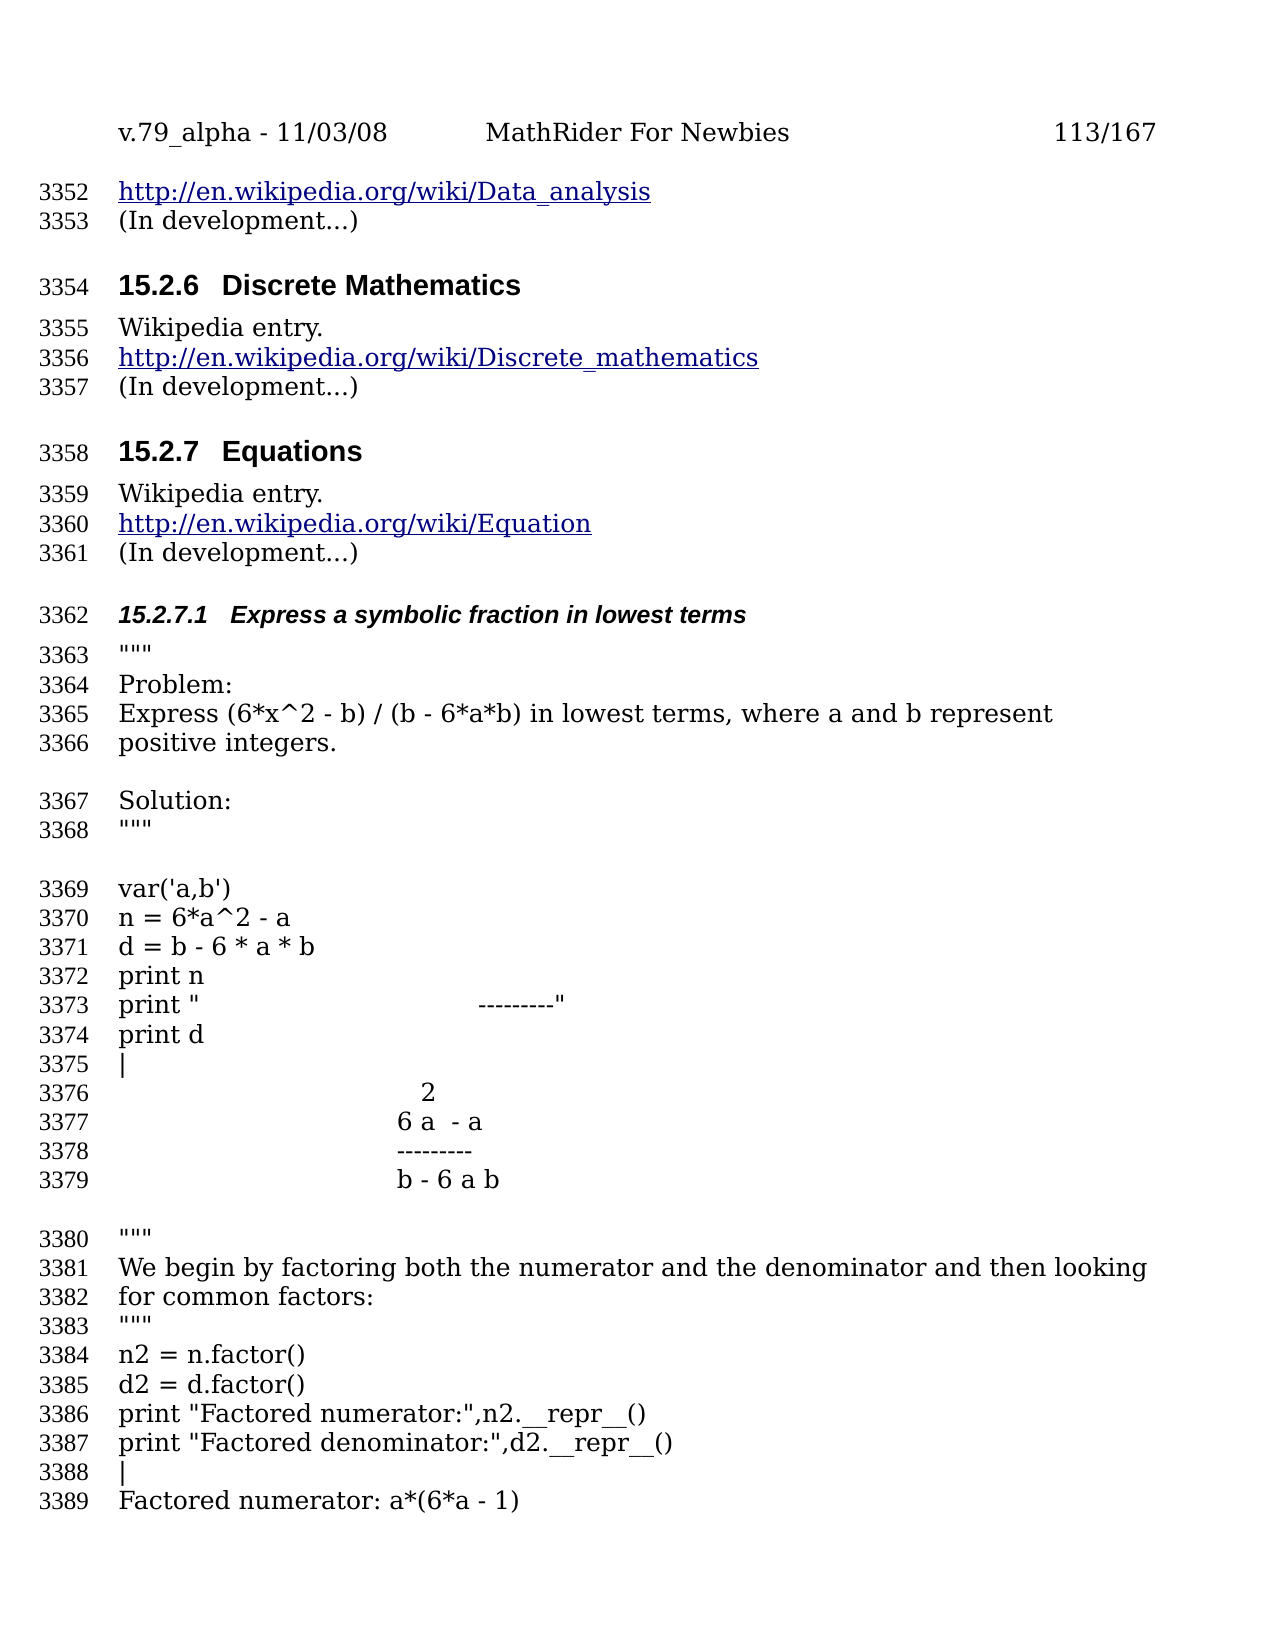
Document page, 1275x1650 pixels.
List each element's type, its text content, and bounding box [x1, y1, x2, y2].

text print "Factored numerator:",n2.__repr__() [118, 1399, 1157, 1428]
text b - 6 a b [118, 1166, 1157, 1195]
text --------- [118, 1137, 1157, 1166]
text d2 = d.factor() [118, 1370, 1157, 1399]
text """ [118, 1312, 1157, 1341]
text Express (6*x^2 - b) / (b - 6*a*b) in lowest terms, where a and b represent positive integers. [118, 699, 1157, 757]
text Solution: [118, 787, 1157, 816]
text n = 6*a^2 - a [118, 903, 1157, 932]
text n2 = n.factor() [118, 1341, 1157, 1370]
text Problem: [118, 670, 1157, 699]
text """ [118, 1224, 1157, 1253]
text Wikipedia entry. [118, 314, 1157, 343]
text d = b - 6 * a * b [118, 932, 1157, 962]
text http://en.wikipedia.org/wiki/Discrete_mathematics [118, 343, 1157, 372]
text var('a,b') [118, 874, 1157, 903]
text """ [118, 641, 1157, 670]
text print " ---------" [118, 991, 1157, 1020]
text (In development...) [118, 372, 1157, 401]
text (In development...) [118, 206, 1157, 235]
text http://en.wikipedia.org/wiki/Data_analysis [118, 177, 1157, 206]
subtitle Equations [118, 434, 1157, 468]
text Wikipedia entry. [118, 480, 1157, 509]
text 6 a - a [118, 1107, 1157, 1137]
text print "Factored denominator:",d2.__repr__() [118, 1428, 1157, 1457]
text | [118, 1457, 1157, 1487]
text """ [118, 816, 1157, 845]
text | [118, 1049, 1157, 1078]
text print n [118, 962, 1157, 991]
text print d [118, 1020, 1157, 1049]
text We begin by factoring both the numerator and the denominator and then looking for common factors: [118, 1253, 1157, 1312]
text Factored numerator: a*(6*a - 1) [118, 1487, 1157, 1516]
text http://en.wikipedia.org/wiki/Equation [118, 509, 1157, 538]
subtitle Express a symbolic fraction in lowest terms [118, 600, 1157, 629]
subtitle Discrete Mathematics [118, 268, 1157, 302]
text 2 [118, 1078, 1157, 1107]
text (In development...) [118, 538, 1157, 567]
